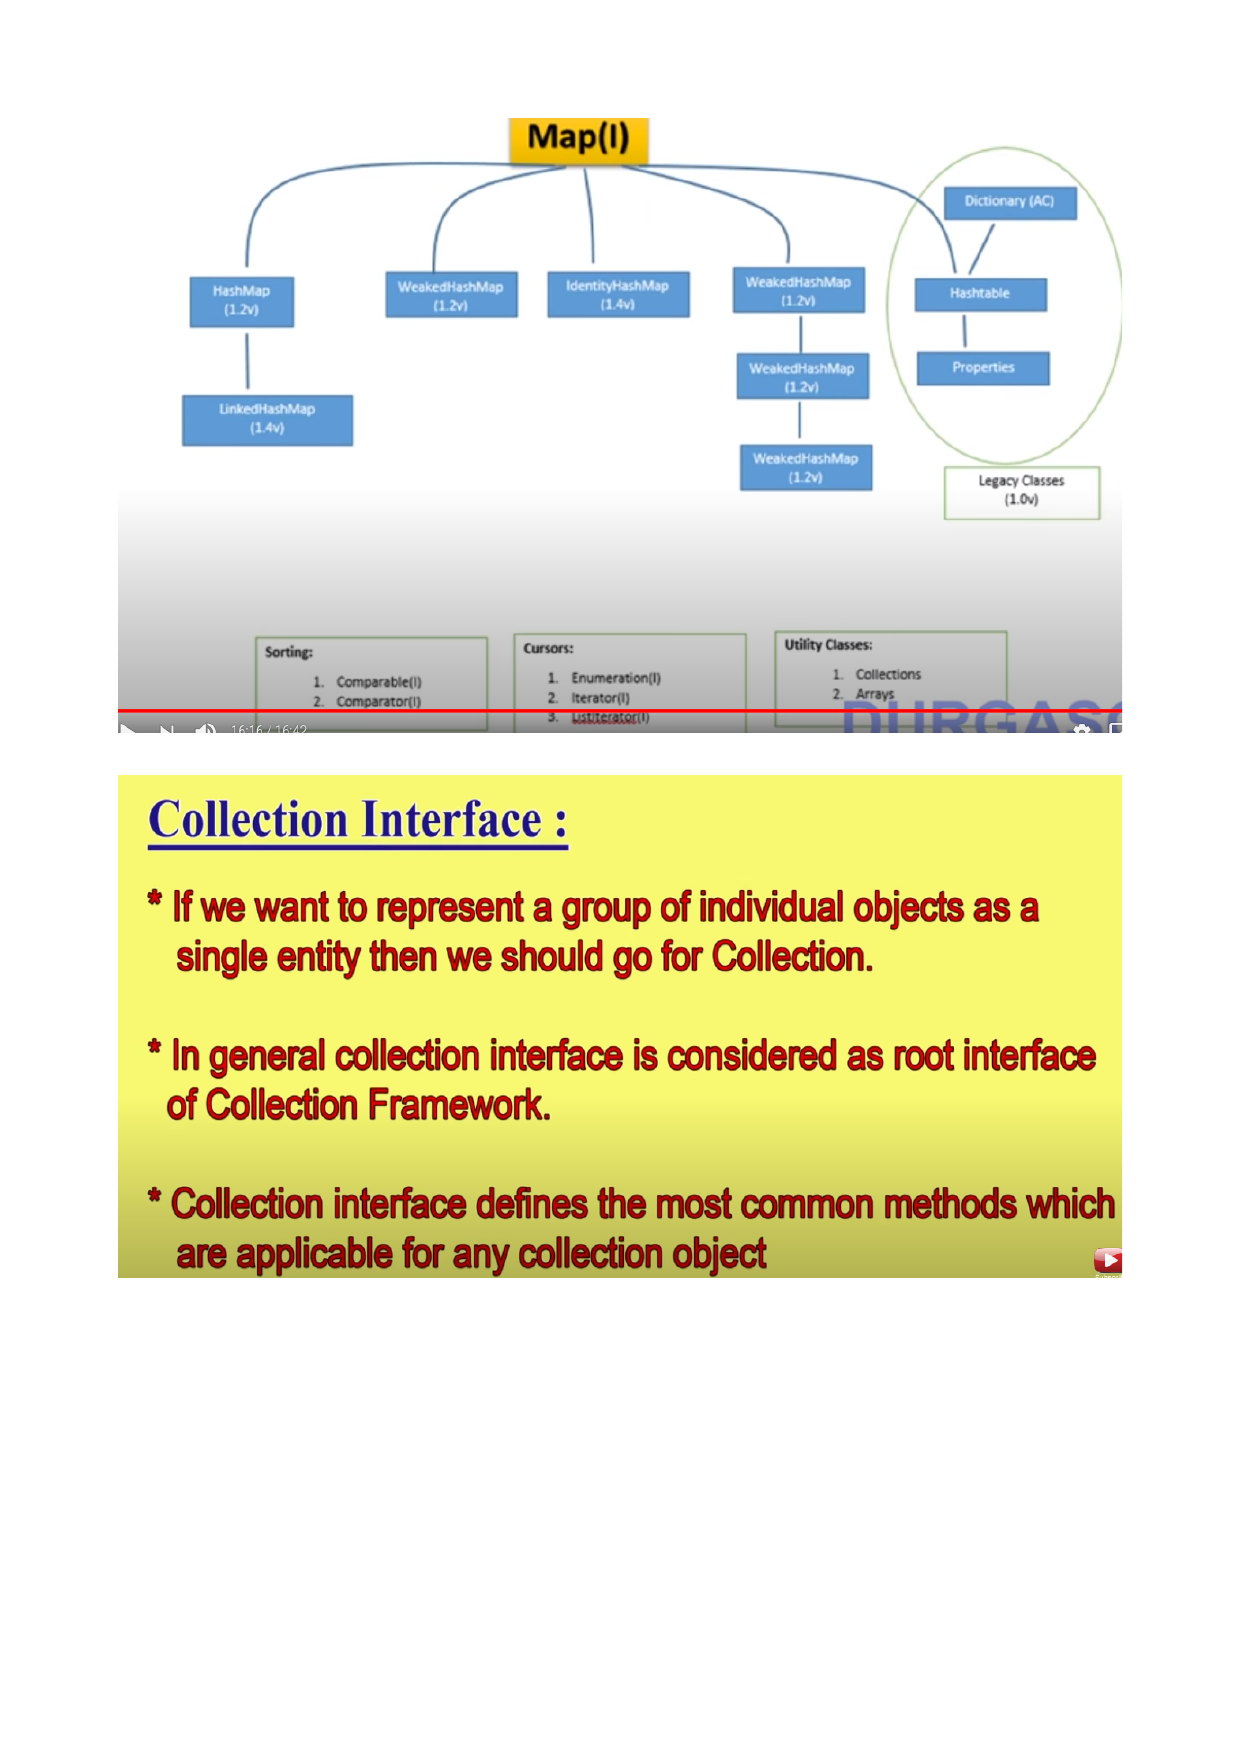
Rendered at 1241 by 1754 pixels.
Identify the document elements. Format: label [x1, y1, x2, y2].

picture [118, 775, 1123, 1278]
picture [118, 118, 1123, 733]
